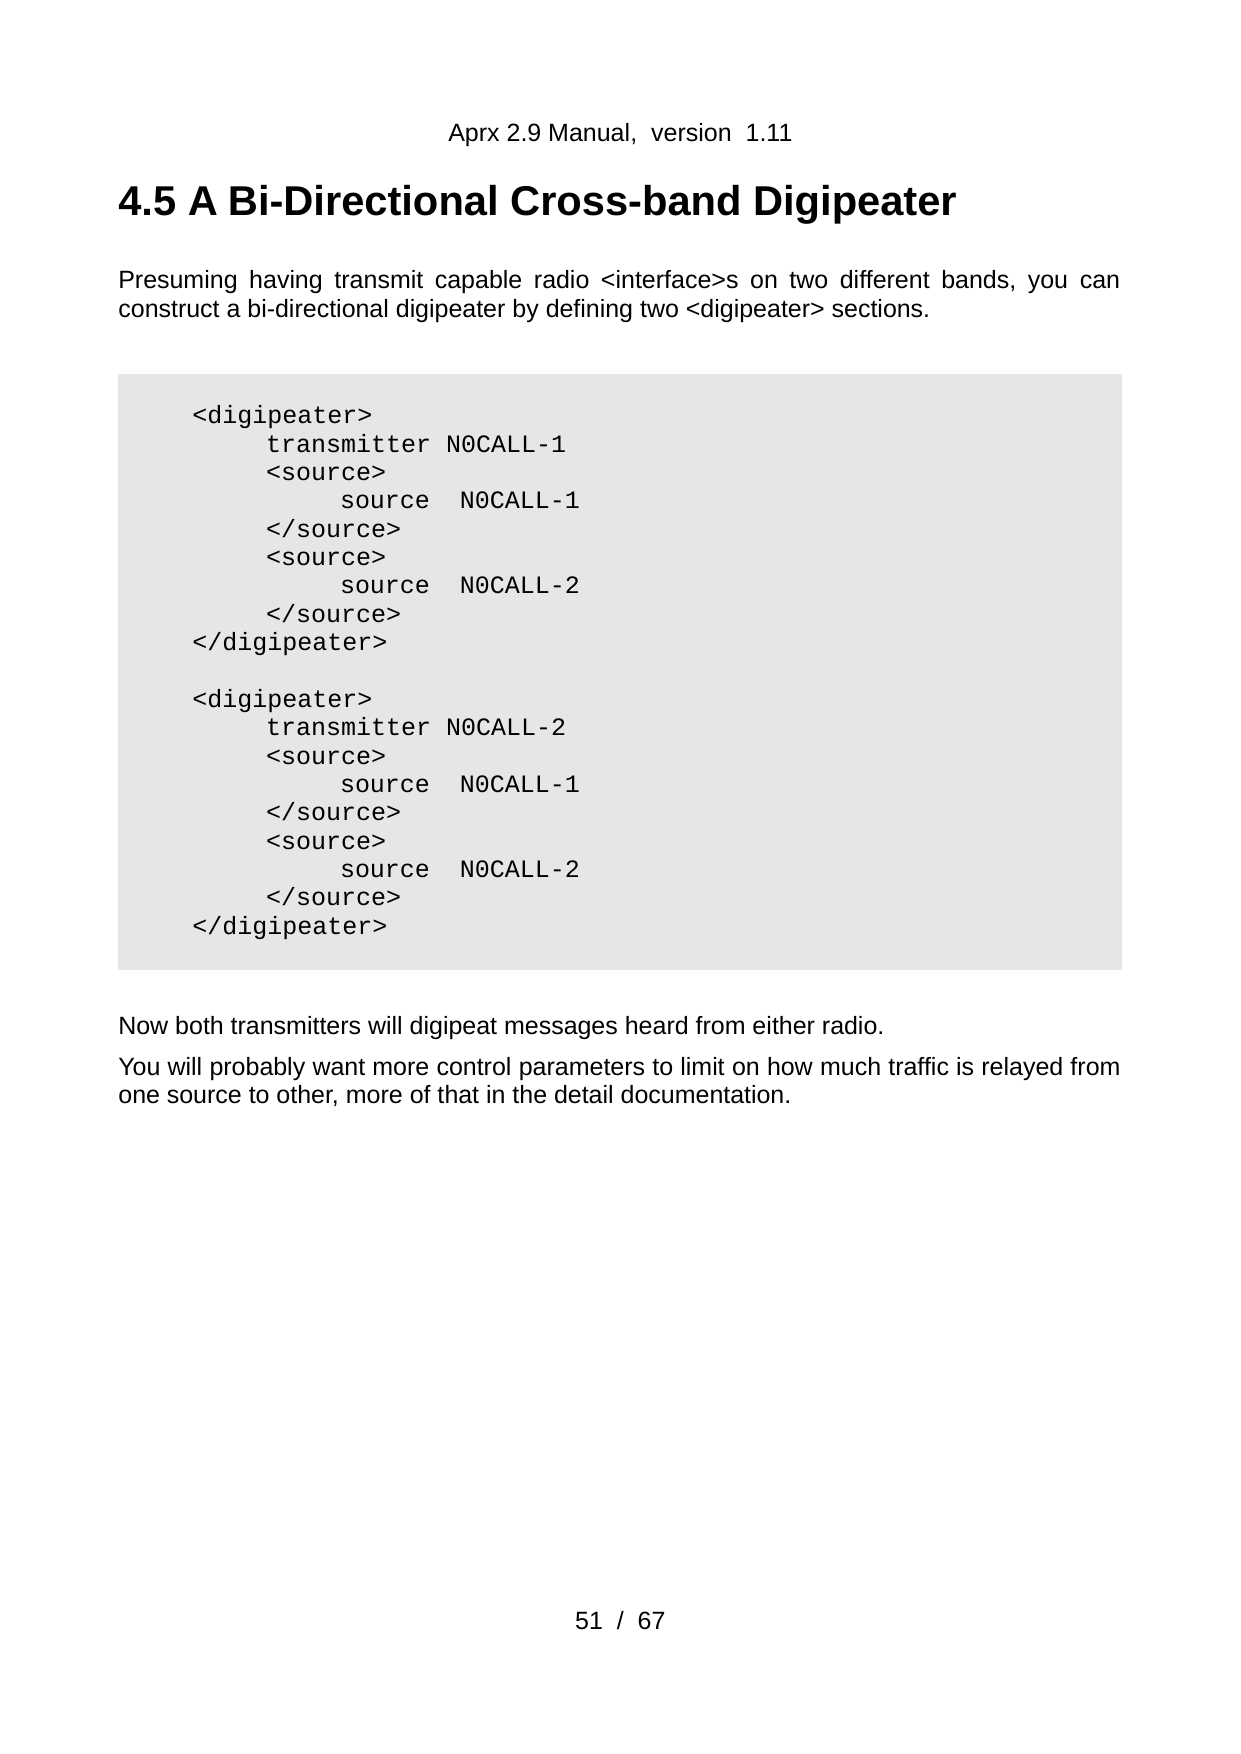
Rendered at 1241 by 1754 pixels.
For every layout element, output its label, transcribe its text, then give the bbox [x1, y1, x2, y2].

text <source> [118, 828, 1122, 857]
text Presuming having transmit capable radio <interface>s on two different bands, you can construct a bi-directional digipeater by defining two <digipeater> sections. [118, 265, 1122, 322]
text <digipeater> [118, 403, 1122, 431]
text transmitter N0CALL-1 [118, 431, 1122, 459]
text </source> [118, 800, 1122, 828]
text <source> [118, 459, 1122, 488]
text You will probably want more control parameters to limit on how much traffic is relayed from one source to other, more of that in the detail documentation. [118, 1051, 1122, 1109]
text <source> [118, 743, 1122, 772]
text <source> [118, 544, 1122, 573]
text Now both transmitters will digipeat messages heard from either radio. [118, 1011, 1122, 1040]
text </digipeater> [118, 913, 1122, 942]
subtitle A Bi-Directional Cross-band Digipeater [118, 176, 1122, 224]
text source N0CALL-2 [118, 573, 1122, 601]
text </source> [118, 885, 1122, 913]
text </source> [118, 601, 1122, 629]
text source N0CALL-2 [118, 857, 1122, 885]
text <digipeater> [118, 687, 1122, 715]
text source N0CALL-1 [118, 488, 1122, 516]
text </source> [118, 516, 1122, 544]
text transmitter N0CALL-2 [118, 715, 1122, 743]
text source N0CALL-1 [118, 772, 1122, 800]
text </digipeater> [118, 629, 1122, 658]
